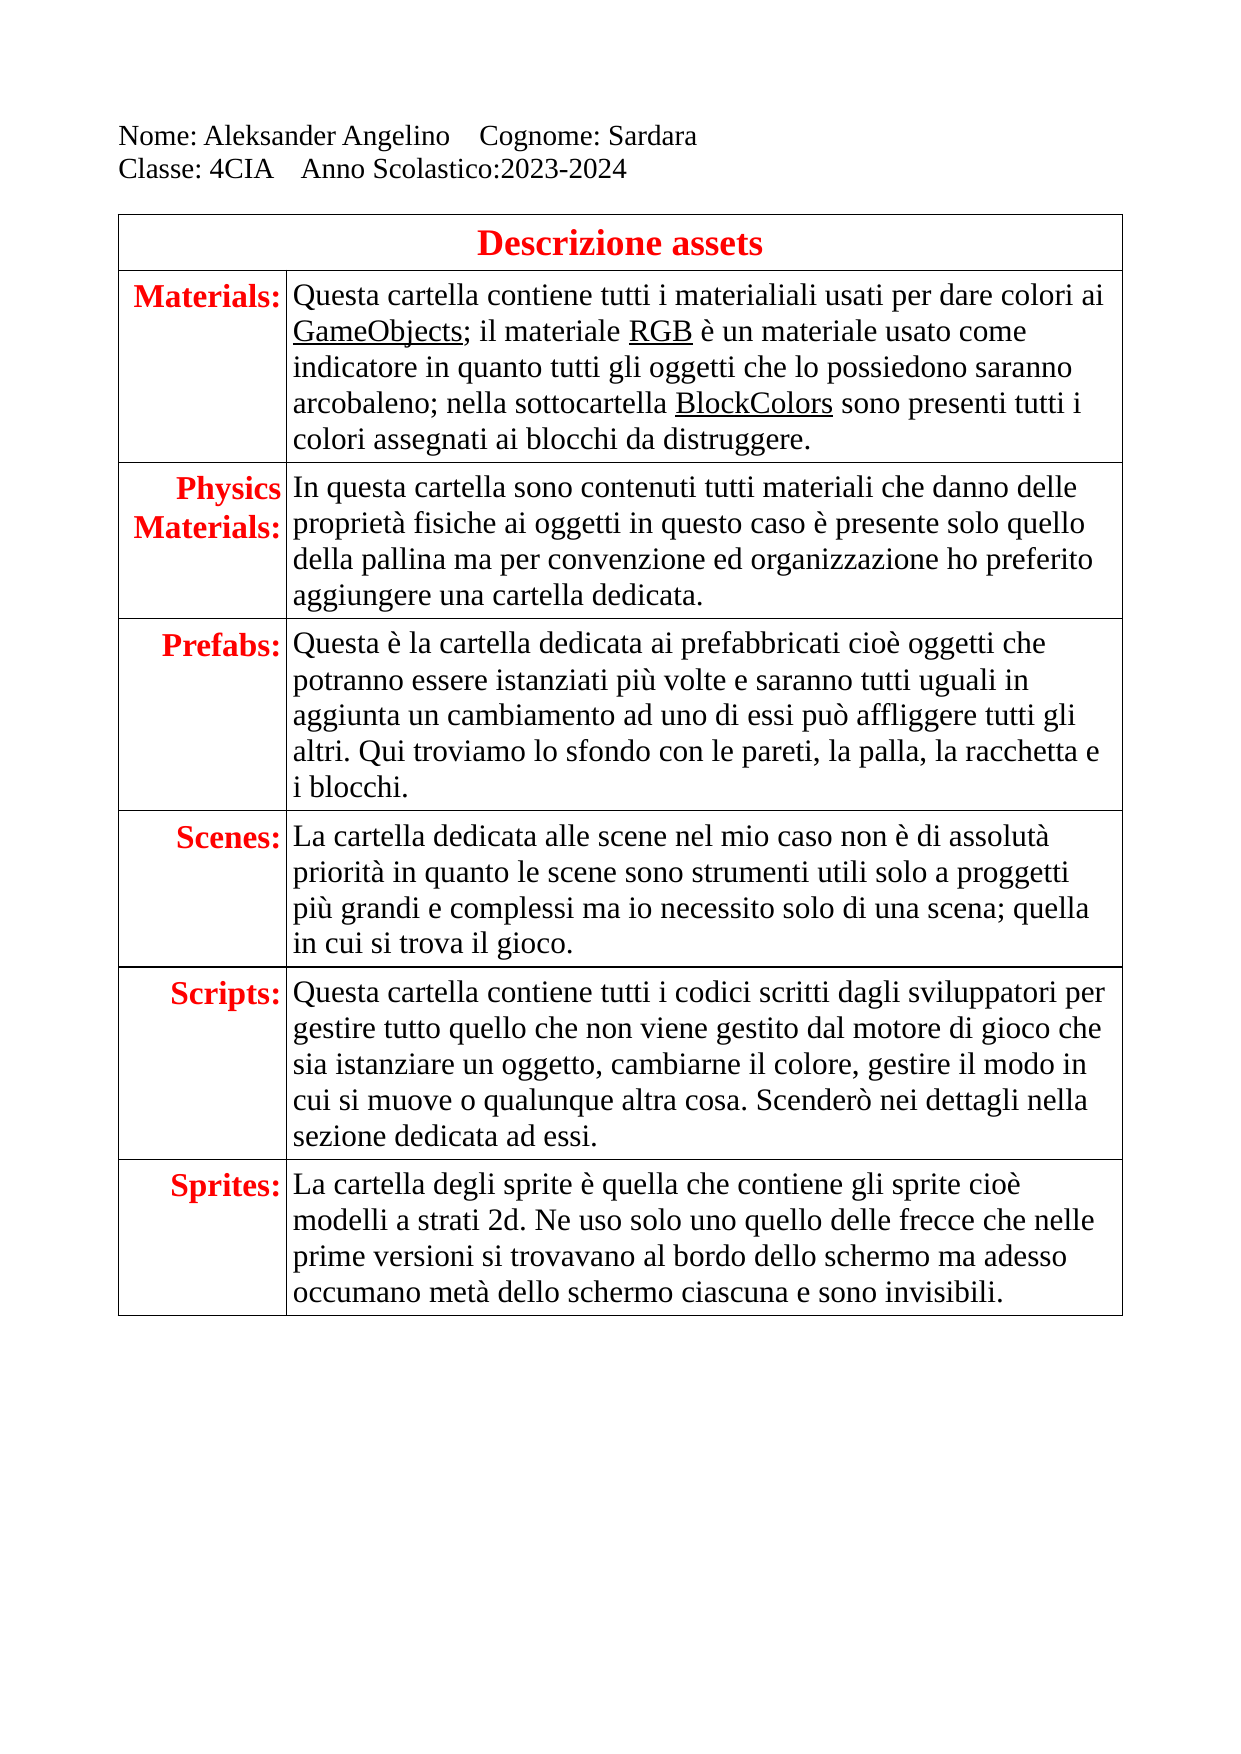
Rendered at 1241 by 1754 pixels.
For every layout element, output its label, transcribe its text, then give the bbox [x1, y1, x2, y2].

table_cell In questa cartella sono contenuti tutti materiali che danno delle proprietà fisiche ai oggetti in questo caso è presente solo quello della pallina ma per convenzione ed organizzazione ho preferito aggiungere una cartella dedicata. [287, 463, 1122, 618]
table_cell Prefabs: [119, 619, 286, 810]
table_header Descrizione assets [119, 215, 1122, 269]
table_cell Scenes: [119, 811, 286, 966]
table_cell La cartella degli sprite è quella che contiene gli sprite cioè modelli a strati 2d. Ne uso solo uno quello delle frecce che nelle prime versioni si trovavano al bordo dello schermo ma adesso occumano metà dello schermo ciascuna e sono invisibili. [287, 1160, 1122, 1315]
table_cell Materials: [119, 271, 286, 462]
table_cell Questa cartella contiene tutti i materialiali usati per dare colori ai GameObjects; il materiale RGB è un materiale usato come indicatore in quanto tutti gli oggetti che lo possiedono saranno arcobaleno; nella sottocartella BlockColors sono presenti tutti i colori assegnati ai blocchi da distruggere. [287, 271, 1122, 462]
table_cell Physics Materials: [119, 463, 286, 618]
table_cell Scripts: [119, 968, 286, 1159]
table_cell Sprites: [119, 1160, 286, 1315]
table_cell Questa cartella contiene tutti i codici scritti dagli sviluppatori per gestire tutto quello che non viene gestito dal motore di gioco che sia istanziare un oggetto, cambiarne il colore, gestire il modo in cui si muove o qualunque altra cosa. Scenderò nei dettagli nella sezione dedicata ad essi. [287, 968, 1122, 1159]
table_cell Questa è la cartella dedicata ai prefabbricati cioè oggetti che potranno essere istanziati più volte e saranno tutti uguali in aggiunta un cambiamento ad uno di essi può affliggere tutti gli altri. Qui troviamo lo sfondo con le pareti, la palla, la racchetta e i blocchi. [287, 619, 1122, 810]
table_cell La cartella dedicata alle scene nel mio caso non è di assolutà priorità in quanto le scene sono strumenti utili solo a proggetti più grandi e complessi ma io necessito solo di una scena; quella in cui si trova il gioco. [287, 811, 1122, 966]
